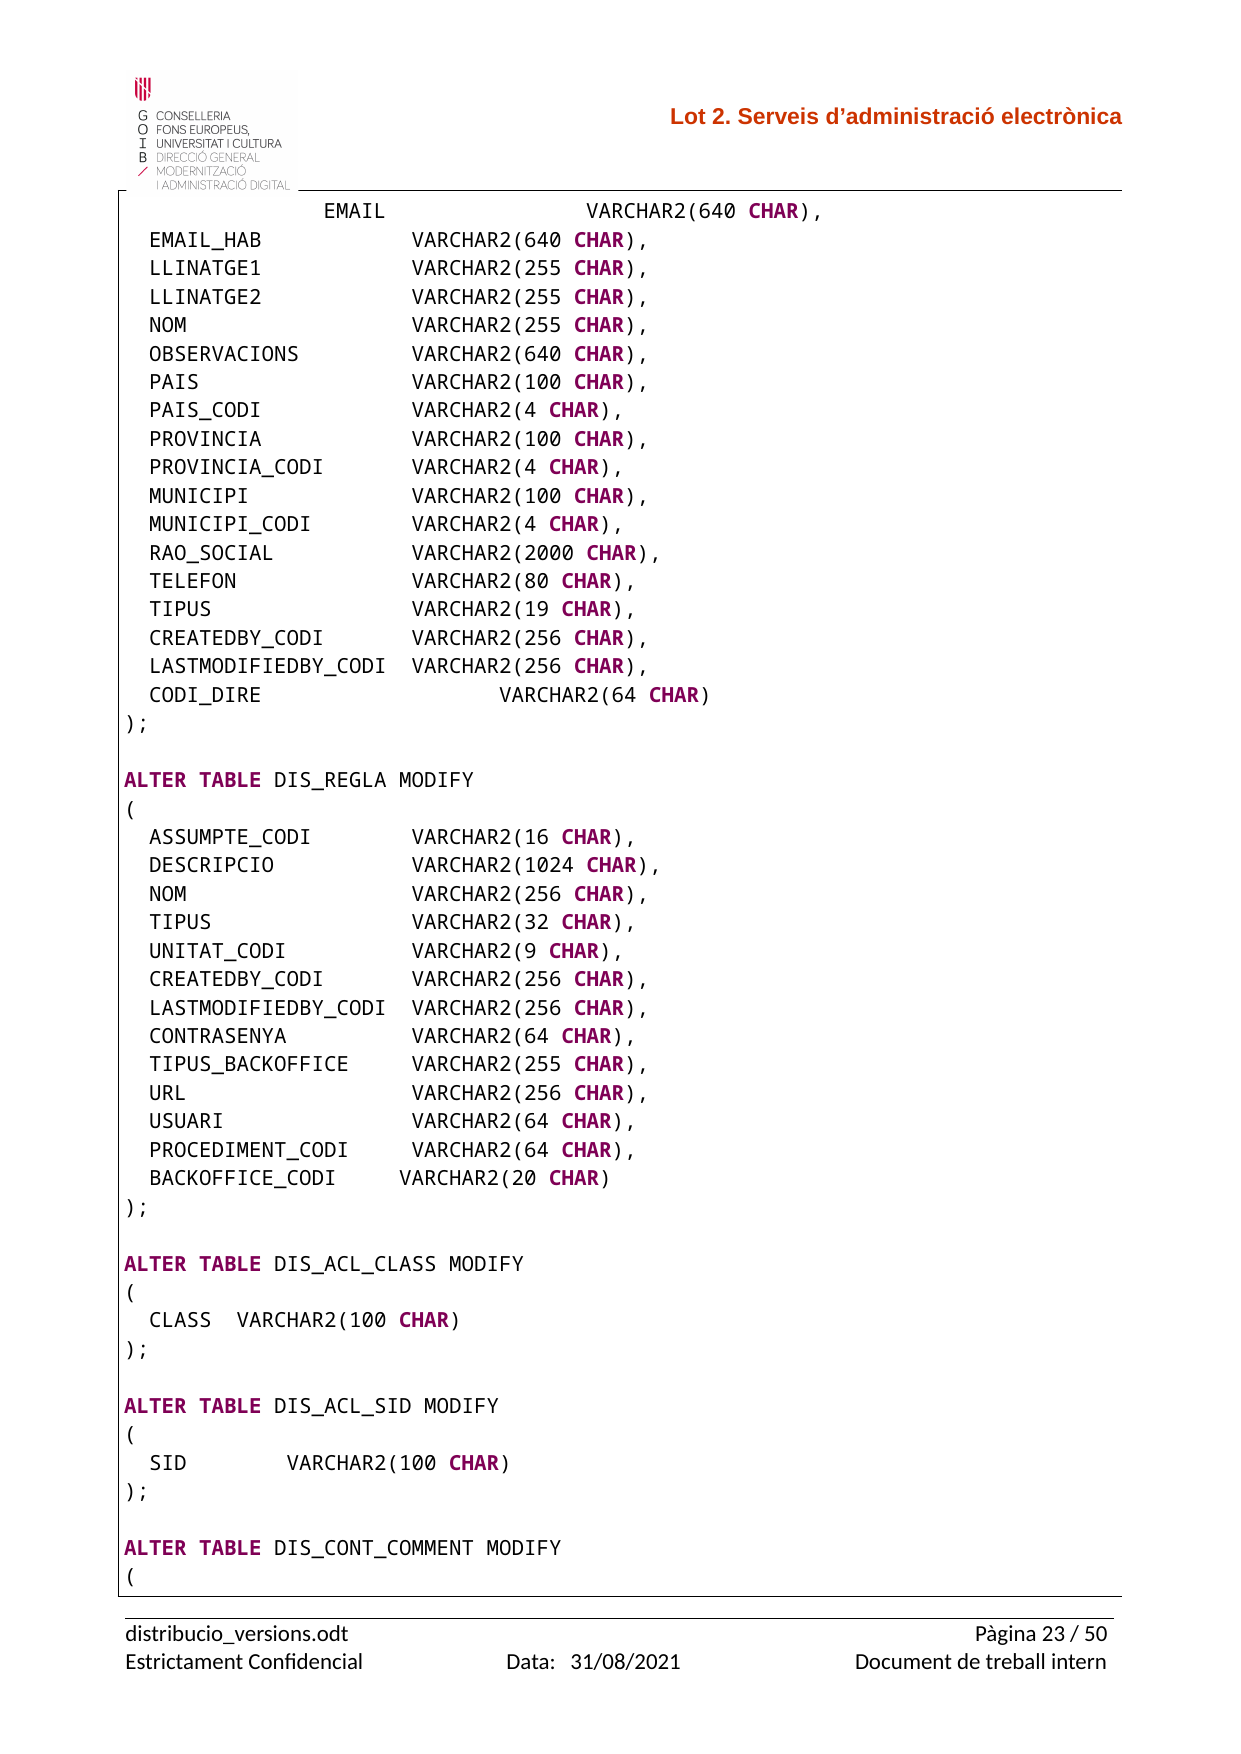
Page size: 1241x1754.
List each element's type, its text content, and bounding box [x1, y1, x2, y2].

table_header EMAIL VARCHAR2(640 CHAR), EMAIL_HAB VARCHAR2(640 CHAR), LLINATGE1 VARCHAR2(255 CHAR), LLINATGE2 VARCHAR2(255 CHAR), NOM VARCHAR2(255 CHAR), OBSERVACIONS VARCHAR2(640 CHAR), PAIS VARCHAR2(100 CHAR), PAIS_CODI VARCHAR2(4 CHAR), PROVINCIA VARCHAR2(100 CHAR), PROVINCIA_CODI VARCHAR2(4 CHAR), MUNICIPI VARCHAR2(100 CHAR), MUNICIPI_CODI VARCHAR2(4 CHAR), RAO_SOCIAL VARCHAR2(2000 CHAR), TELEFON VARCHAR2(80 CHAR), TIPUS VARCHAR2(19 CHAR), CREATEDBY_CODI VARCHAR2(256 CHAR), LASTMODIFIEDBY_CODI VARCHAR2(256 CHAR), CODI_DIRE VARCHAR2(64 CHAR) ); ALTER TABLE DIS_REGLA MODIFY ( ASSUMPTE_CODI VARCHAR2(16 CHAR), DESCRIPCIO VARCHAR2(1024 CHAR), NOM VARCHAR2(256 CHAR), TIPUS VARCHAR2(32 CHAR), UNITAT_CODI VARCHAR2(9 CHAR), CREATEDBY_CODI VARCHAR2(256 CHAR), LASTMODIFIEDBY_CODI VARCHAR2(256 CHAR), CONTRASENYA VARCHAR2(64 CHAR), TIPUS_BACKOFFICE VARCHAR2(255 CHAR), URL VARCHAR2(256 CHAR), USUARI VARCHAR2(64 CHAR), PROCEDIMENT_CODI VARCHAR2(64 CHAR), BACKOFFICE_CODI VARCHAR2(20 CHAR) ); ALTER TABLE DIS_ACL_CLASS MODIFY ( CLASS VARCHAR2(100 CHAR) ); ALTER TABLE DIS_ACL_SID MODIFY ( SID VARCHAR2(100 CHAR) ); ALTER TABLE DIS_CONT_COMMENT MODIFY ( [119, 191, 1122, 1596]
picture [126, 70, 299, 197]
